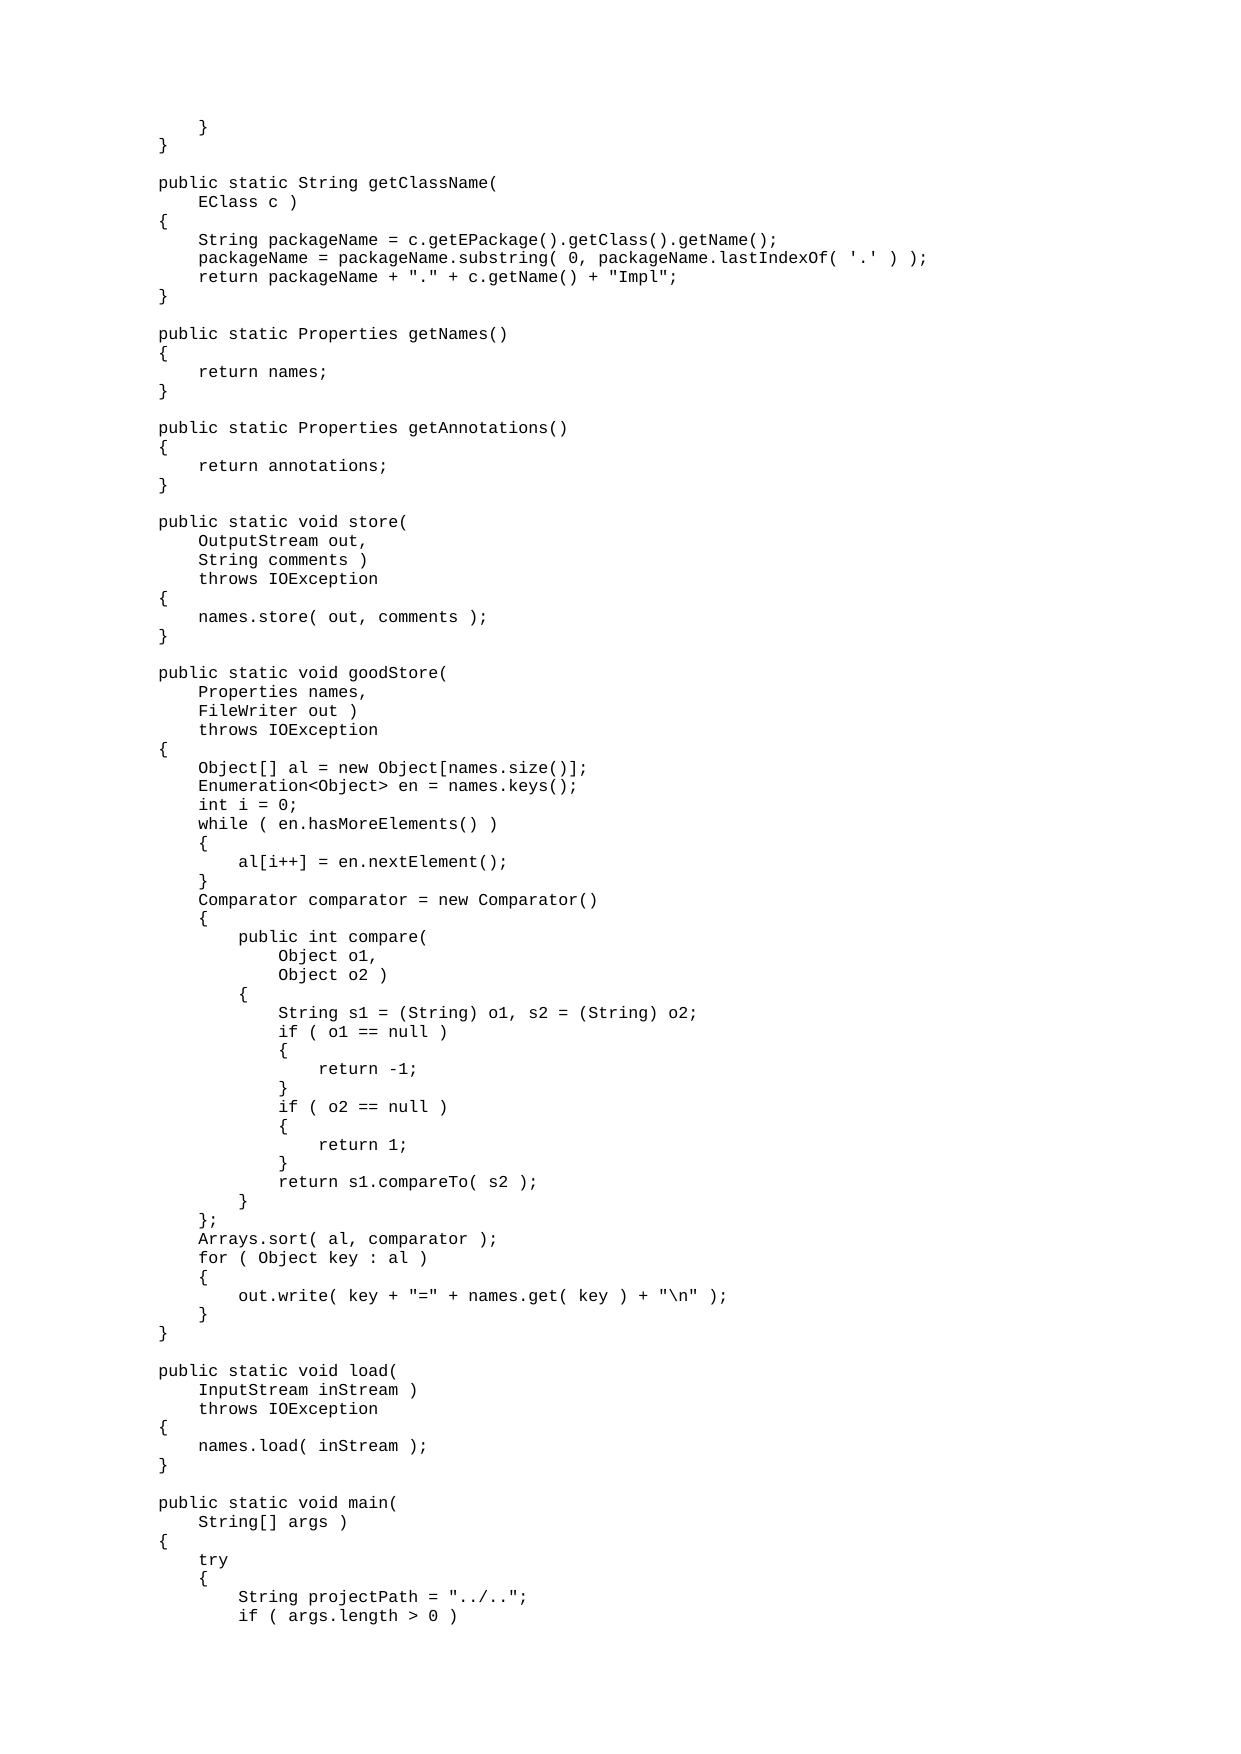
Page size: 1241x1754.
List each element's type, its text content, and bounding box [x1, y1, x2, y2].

text public static Properties getNames() [118, 326, 1122, 344]
text { [118, 1570, 1122, 1589]
text { [118, 1042, 1122, 1061]
text public static void load( [118, 1362, 1122, 1381]
text Object o1, [118, 948, 1122, 967]
text Comparator comparator = new Comparator() [118, 891, 1122, 910]
text if ( o2 == null ) [118, 1098, 1122, 1117]
text { [118, 834, 1122, 853]
text }; [118, 1212, 1122, 1231]
text } [118, 1306, 1122, 1325]
text Properties names, [118, 684, 1122, 703]
text public int compare( [118, 929, 1122, 948]
text public static String getClassName( [118, 175, 1122, 193]
text int i = 0; [118, 797, 1122, 816]
text public static void store( [118, 514, 1122, 533]
text FileWriter out ) [118, 703, 1122, 721]
text } [118, 1155, 1122, 1174]
text } [118, 1080, 1122, 1098]
text throws IOException [118, 1400, 1122, 1419]
text EClass c ) [118, 193, 1122, 212]
text names.store( out, comments ); [118, 608, 1122, 627]
text } [118, 1193, 1122, 1212]
text packageName = packageName.substring( 0, packageName.lastIndexOf( '.' ) ); [118, 250, 1122, 269]
text throws IOException [118, 571, 1122, 589]
text return names; [118, 363, 1122, 382]
text { [118, 1532, 1122, 1551]
text public static void goodStore( [118, 665, 1122, 684]
text names.load( inStream ); [118, 1438, 1122, 1457]
text Object[] al = new Object[names.size()]; [118, 759, 1122, 778]
text String[] args ) [118, 1513, 1122, 1532]
text public static void main( [118, 1494, 1122, 1513]
text if ( args.length > 0 ) [118, 1608, 1122, 1626]
text Object o2 ) [118, 967, 1122, 985]
text throws IOException [118, 721, 1122, 740]
text { [118, 910, 1122, 929]
text String s1 = (String) o1, s2 = (String) o2; [118, 1004, 1122, 1023]
text } [118, 1325, 1122, 1344]
text public static Properties getAnnotations() [118, 420, 1122, 439]
text while ( en.hasMoreElements() ) [118, 816, 1122, 834]
text return 1; [118, 1136, 1122, 1155]
text { [118, 1117, 1122, 1136]
text { [118, 985, 1122, 1004]
text return s1.compareTo( s2 ); [118, 1174, 1122, 1193]
text } [118, 476, 1122, 495]
text OutputStream out, [118, 533, 1122, 552]
text return annotations; [118, 457, 1122, 476]
text { [118, 1268, 1122, 1287]
text } [118, 137, 1122, 156]
text { [118, 439, 1122, 457]
text out.write( key + "=" + names.get( key ) + "\n" ); [118, 1287, 1122, 1306]
text } [118, 1457, 1122, 1476]
text String packageName = c.getEPackage().getClass().getName(); [118, 231, 1122, 250]
text Arrays.sort( al, comparator ); [118, 1231, 1122, 1249]
text } [118, 627, 1122, 646]
text if ( o1 == null ) [118, 1023, 1122, 1042]
text for ( Object key : al ) [118, 1249, 1122, 1268]
text al[i++] = en.nextElement(); [118, 853, 1122, 872]
text } [118, 872, 1122, 891]
text } [118, 118, 1122, 137]
text { [118, 589, 1122, 608]
text { [118, 212, 1122, 231]
text InputStream inStream ) [118, 1381, 1122, 1400]
text String comments ) [118, 552, 1122, 571]
text Enumeration<Object> en = names.keys(); [118, 778, 1122, 797]
text { [118, 740, 1122, 759]
text { [118, 1419, 1122, 1438]
text } [118, 382, 1122, 401]
text return packageName + "." + c.getName() + "Impl"; [118, 269, 1122, 288]
text return -1; [118, 1061, 1122, 1080]
text { [118, 344, 1122, 363]
text try [118, 1551, 1122, 1570]
text } [118, 288, 1122, 307]
text String projectPath = "../.."; [118, 1589, 1122, 1608]
